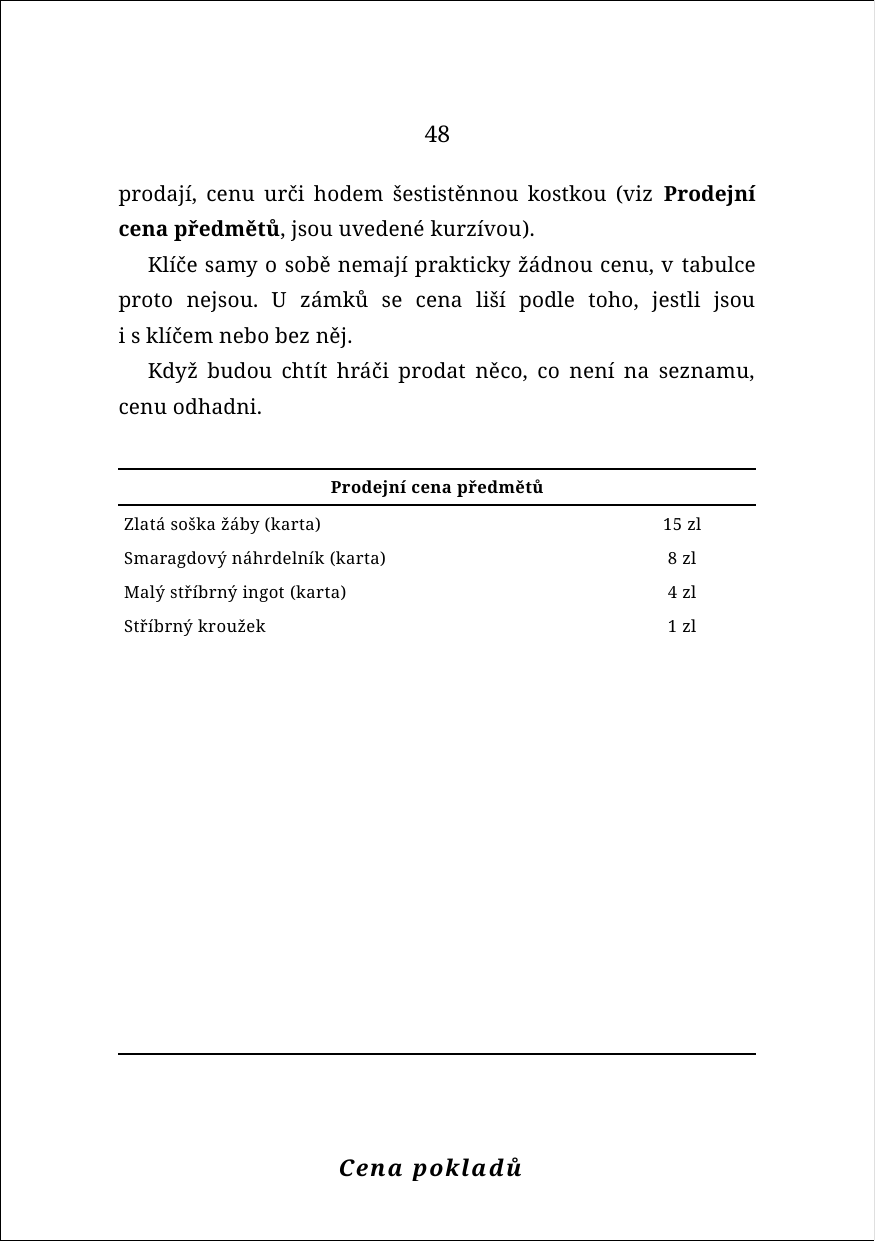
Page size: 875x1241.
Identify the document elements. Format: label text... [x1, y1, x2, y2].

table_cell [608, 746, 756, 780]
table_header Prodejní cena předmětů [118, 470, 756, 504]
table_cell Smaragdový náhrdelník (karta) [118, 541, 608, 575]
table_cell [118, 882, 608, 916]
table_cell [118, 951, 608, 985]
table_cell [608, 882, 756, 916]
table_cell [608, 951, 756, 985]
table_cell [118, 780, 608, 814]
table_cell 8 zl [608, 541, 756, 575]
table_cell [608, 1019, 756, 1053]
table_cell [608, 677, 756, 711]
table_cell 4 zl [608, 575, 756, 609]
table_cell Malý stříbrný ingot (karta) [118, 575, 608, 609]
table_cell [608, 814, 756, 848]
table_cell [118, 1019, 608, 1053]
table_cell 15 zl [608, 506, 756, 541]
table_cell [118, 814, 608, 848]
text prodají, cenu urči hodem šestistěnnou kostkou (viz Prodejní cena předmětů, jsou uvedené kurzívou). Klíče samy o⁠ sobě nemají prakticky žádnou cenu, v⁠ tabulce proto nejsou. U⁠ zámků se cena liší podle toho, jestli jsou i⁠ s⁠ klíčem nebo bez něj. Když budou chtít hráči prodat něco, co není na seznamu, cenu odhadni. [118, 179, 756, 421]
table_cell [608, 985, 756, 1019]
table_cell [118, 985, 608, 1019]
table_cell [608, 780, 756, 814]
table_cell [608, 916, 756, 951]
table_cell [608, 848, 756, 882]
table_cell [118, 711, 608, 746]
table_cell [118, 916, 608, 951]
table_cell Zlatá soška žáby (karta) [118, 506, 608, 541]
table_cell [118, 643, 608, 677]
table_cell [118, 746, 608, 780]
table_cell Stříbrný kroužek [118, 609, 608, 643]
table_cell 1 zl [608, 609, 756, 643]
table_cell [608, 643, 756, 677]
table_cell [118, 848, 608, 882]
table_cell [608, 711, 756, 746]
table_cell [118, 677, 608, 711]
